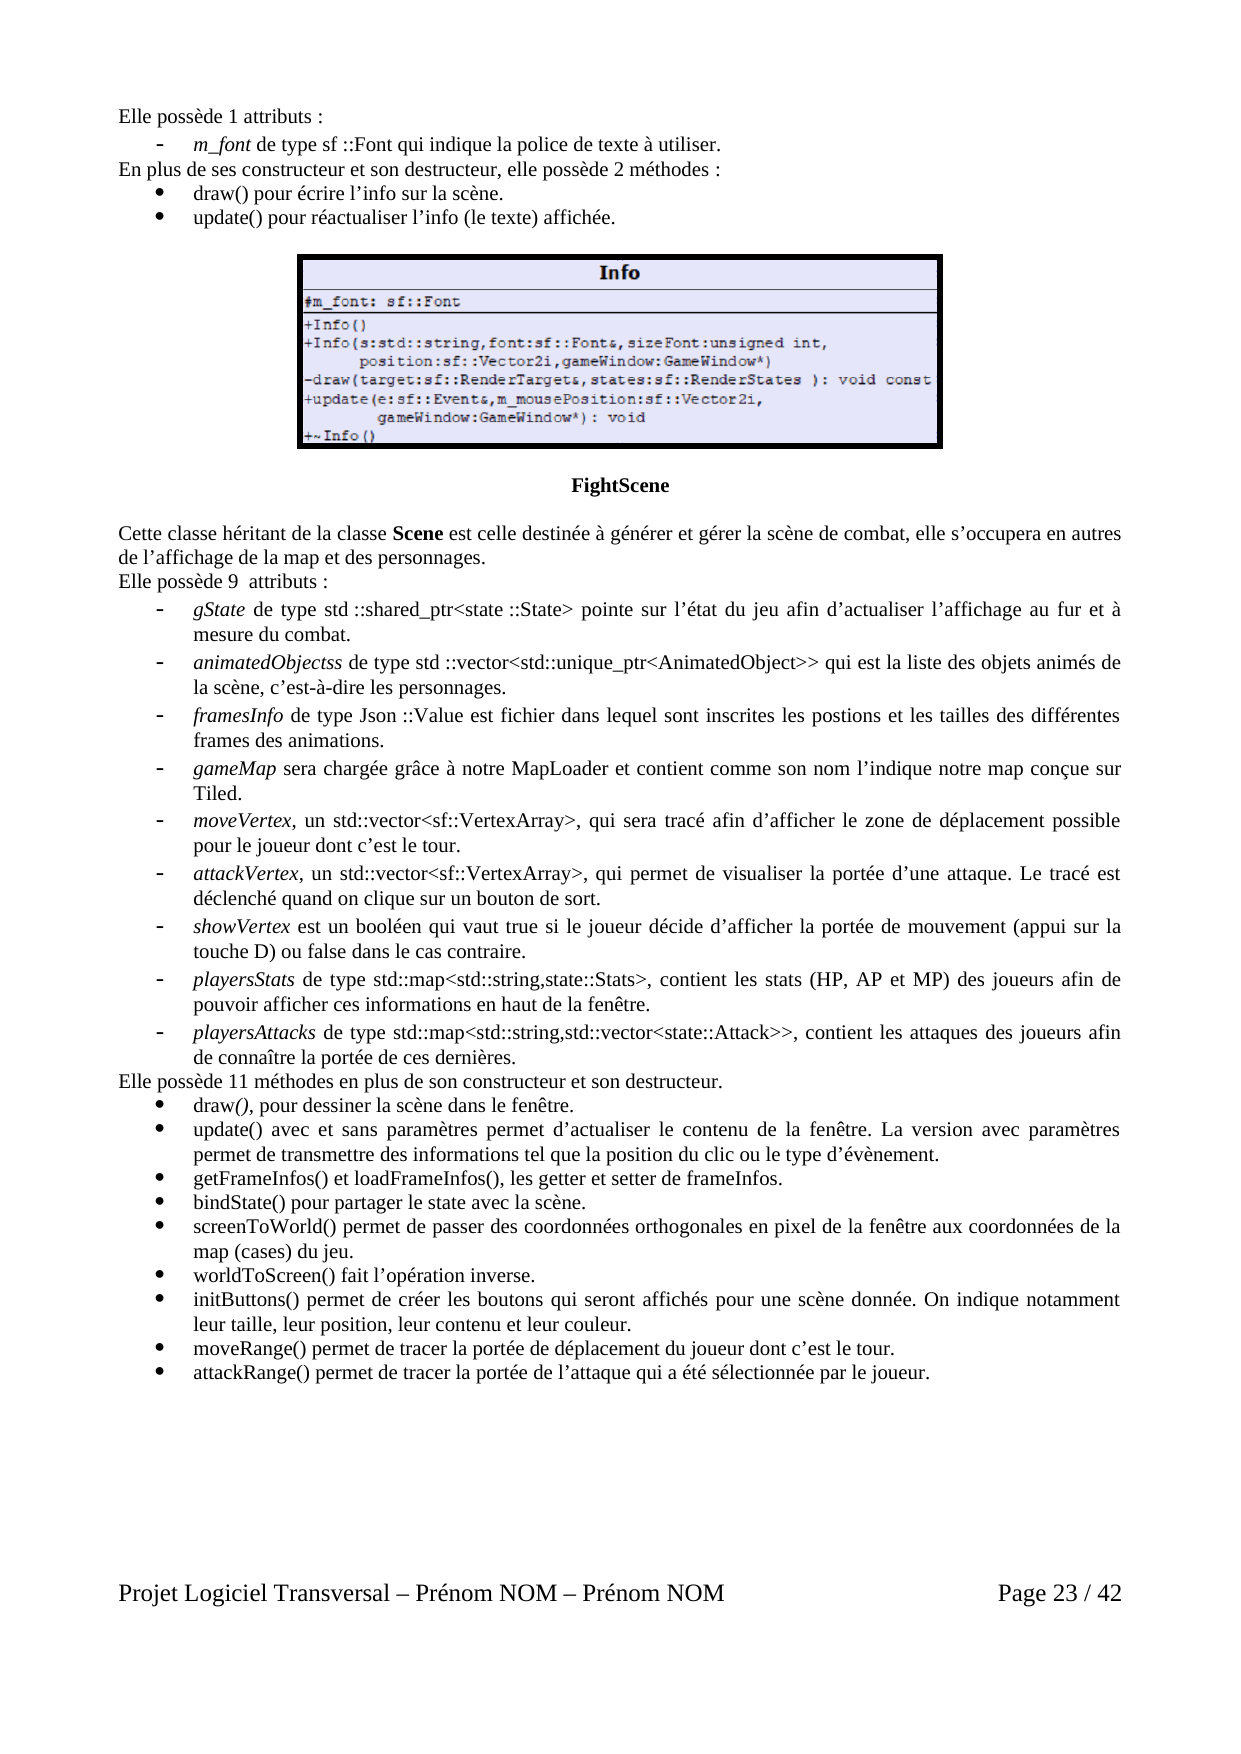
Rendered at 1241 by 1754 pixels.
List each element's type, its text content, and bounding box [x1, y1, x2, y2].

list attackRange() permet de tracer la portée de l’attaque qui a été sélectionnée par le joueur. [156, 1360, 1122, 1384]
list showVertex est un booléen qui vaut true si le joueur décide d’afficher la portée de mouvement (appui sur la touche D) ou false dans le cas contraire. [156, 910, 1122, 963]
list moveRange() permet de tracer la portée de déplacement du joueur dont c’est le tour. [156, 1336, 1122, 1360]
text Cette classe héritant de la classe Scene est celle destinée à générer et gérer la scène de combat, elle s’occupera en autres de l’affichage de la map et des personnages. [118, 521, 1122, 569]
text Elle possède 9 attributs : [118, 569, 1122, 593]
list framesInfo de type Json ::Value est fichier dans lequel sont inscrites les postions et les tailles des différentes frames des animations. [156, 699, 1122, 752]
list getFrameInfos() et loadFrameInfos(), les getter et setter de frameInfos. [156, 1166, 1122, 1190]
list initButtons() permet de créer les boutons qui seront affichés pour une scène donnée. On indique notamment leur taille, leur position, leur contenu et leur couleur. [156, 1287, 1122, 1336]
list screenToWorld() permet de passer des coordonnées orthogonales en pixel de la fenêtre aux coordonnées de la map (cases) du jeu. [156, 1214, 1122, 1263]
list animatedObjectss de type std ::vector<std::unique_ptr<AnimatedObject>> qui est la liste des objets animés de la scène, c’est-à-dire les personnages. [156, 646, 1122, 699]
list draw() pour écrire l’info sur la scène. [156, 181, 1122, 205]
text Elle possède 11 méthodes en plus de son constructeur et son destructeur. [118, 1069, 1122, 1093]
list moveVertex, un std::vector<sf::VertexArray>, qui sera tracé afin d’afficher le zone de déplacement possible pour le joueur dont c’est le tour. [156, 804, 1122, 857]
list gameMap sera chargée grâce à notre MapLoader et contient comme son nom l’indique notre map conçue sur Tiled. [156, 752, 1122, 804]
text FightScene [118, 473, 1122, 497]
list update() avec et sans paramètres permet d’actualiser le contenu de la fenêtre. La version avec paramètres permet de transmettre des informations tel que la position du clic ou le type d’évènement. [156, 1117, 1122, 1166]
list draw(), pour dessiner la scène dans le fenêtre. [156, 1093, 1122, 1117]
text Elle possède 1 attributs : [118, 104, 1122, 128]
list gState de type std ::shared_ptr<state ::State> pointe sur l’état du jeu afin d’actualiser l’affichage au fur et à mesure du combat. [156, 593, 1122, 646]
list playersAttacks de type std::map<std::string,std::vector<state::Attack>>, contient les attaques des joueurs afin de connaître la portée de ces dernières. [156, 1016, 1122, 1069]
list bindState() pour partager le state avec la scène. [156, 1190, 1122, 1214]
list m_font de type sf ::Font qui indique la police de texte à utiliser. [156, 128, 1122, 157]
list update() pour réactualiser l’info (le texte) affichée. [156, 205, 1122, 229]
list playersStats de type std::map<std::string,state::Stats>, contient les stats (HP, AP et MP) des joueurs afin de pouvoir afficher ces informations en haut de la fenêtre. [156, 963, 1122, 1016]
list worldToScreen() fait l’opération inverse. [156, 1263, 1122, 1287]
list attackVertex, un std::vector<sf::VertexArray>, qui permet de visualiser la portée d’une attaque. Le tracé est déclenché quand on clique sur un bouton de sort. [156, 857, 1122, 910]
text En plus de ses constructeur et son destructeur, elle possède 2 méthodes : [118, 157, 1122, 181]
